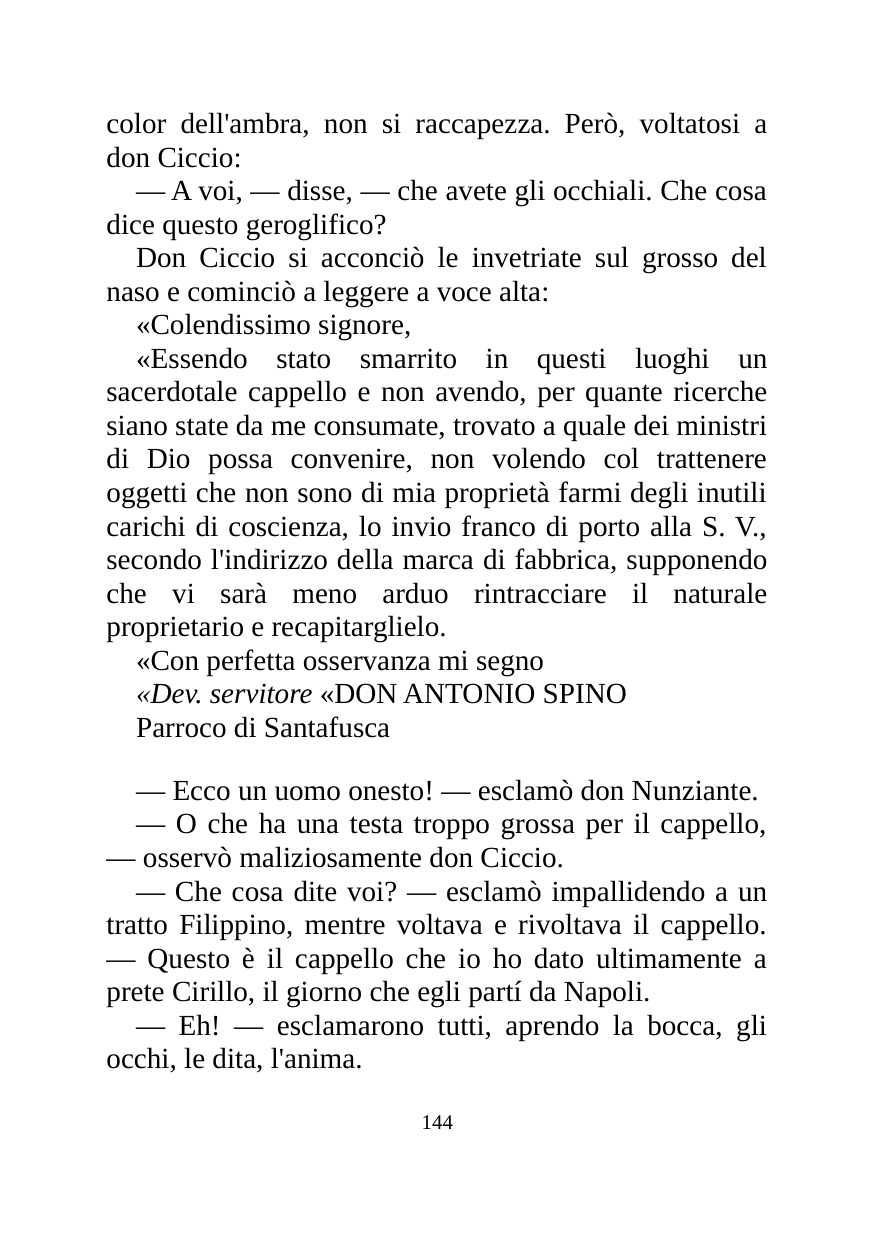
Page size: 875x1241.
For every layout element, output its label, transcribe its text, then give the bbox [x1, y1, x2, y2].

text — A voi, — disse, — che avete gli occhiali. Che cosa dice questo geroglifico? [106, 173, 768, 240]
text — Che cosa dite voi? — esclamò impallidendo a un tratto Filippino, mentre voltava e rivoltava il cappello. — Questo è il cappello che io ho dato ultimamente a prete Cirillo, il giorno che egli partí da Napoli. [106, 874, 768, 1008]
text — Eh! — esclamarono tutti, aprendo la bocca, gli occhi, le dita, l'anima. [106, 1008, 768, 1075]
text «Essendo stato smarrito in questi luoghi un sacerdotale cappello e non avendo, per quante ricerche siano state da me consumate, trovato a quale dei ministri di Dio possa convenire, non volendo col trattenere oggetti che non sono di mia proprietà farmi degli inutili carichi di coscienza, lo invio franco di porto alla S. V., secondo l'indirizzo della marca di fabbrica, supponendo che vi sarà meno arduo rintracciare il naturale proprietario e recapitarglielo. [106, 341, 768, 643]
text color dell'ambra, non si raccapezza. Però, voltatosi a don Ciccio: [106, 106, 768, 173]
text — O che ha una testa troppo grossa per il cappello, — osservò maliziosamente don Ciccio. [106, 807, 768, 874]
text — Ecco un uomo onesto! — esclamò don Nunziante. [106, 773, 768, 807]
text Don Ciccio si acconciò le invetriate sul grosso del naso e cominciò a leggere a voce alta: [106, 240, 768, 307]
text «Dev. servitore «DON ANTONIO SPINO [106, 676, 768, 710]
text Parroco di Santafusca [106, 710, 768, 743]
text «Colendissimo signore, [106, 307, 768, 341]
text «Con perfetta osservanza mi segno [106, 643, 768, 676]
